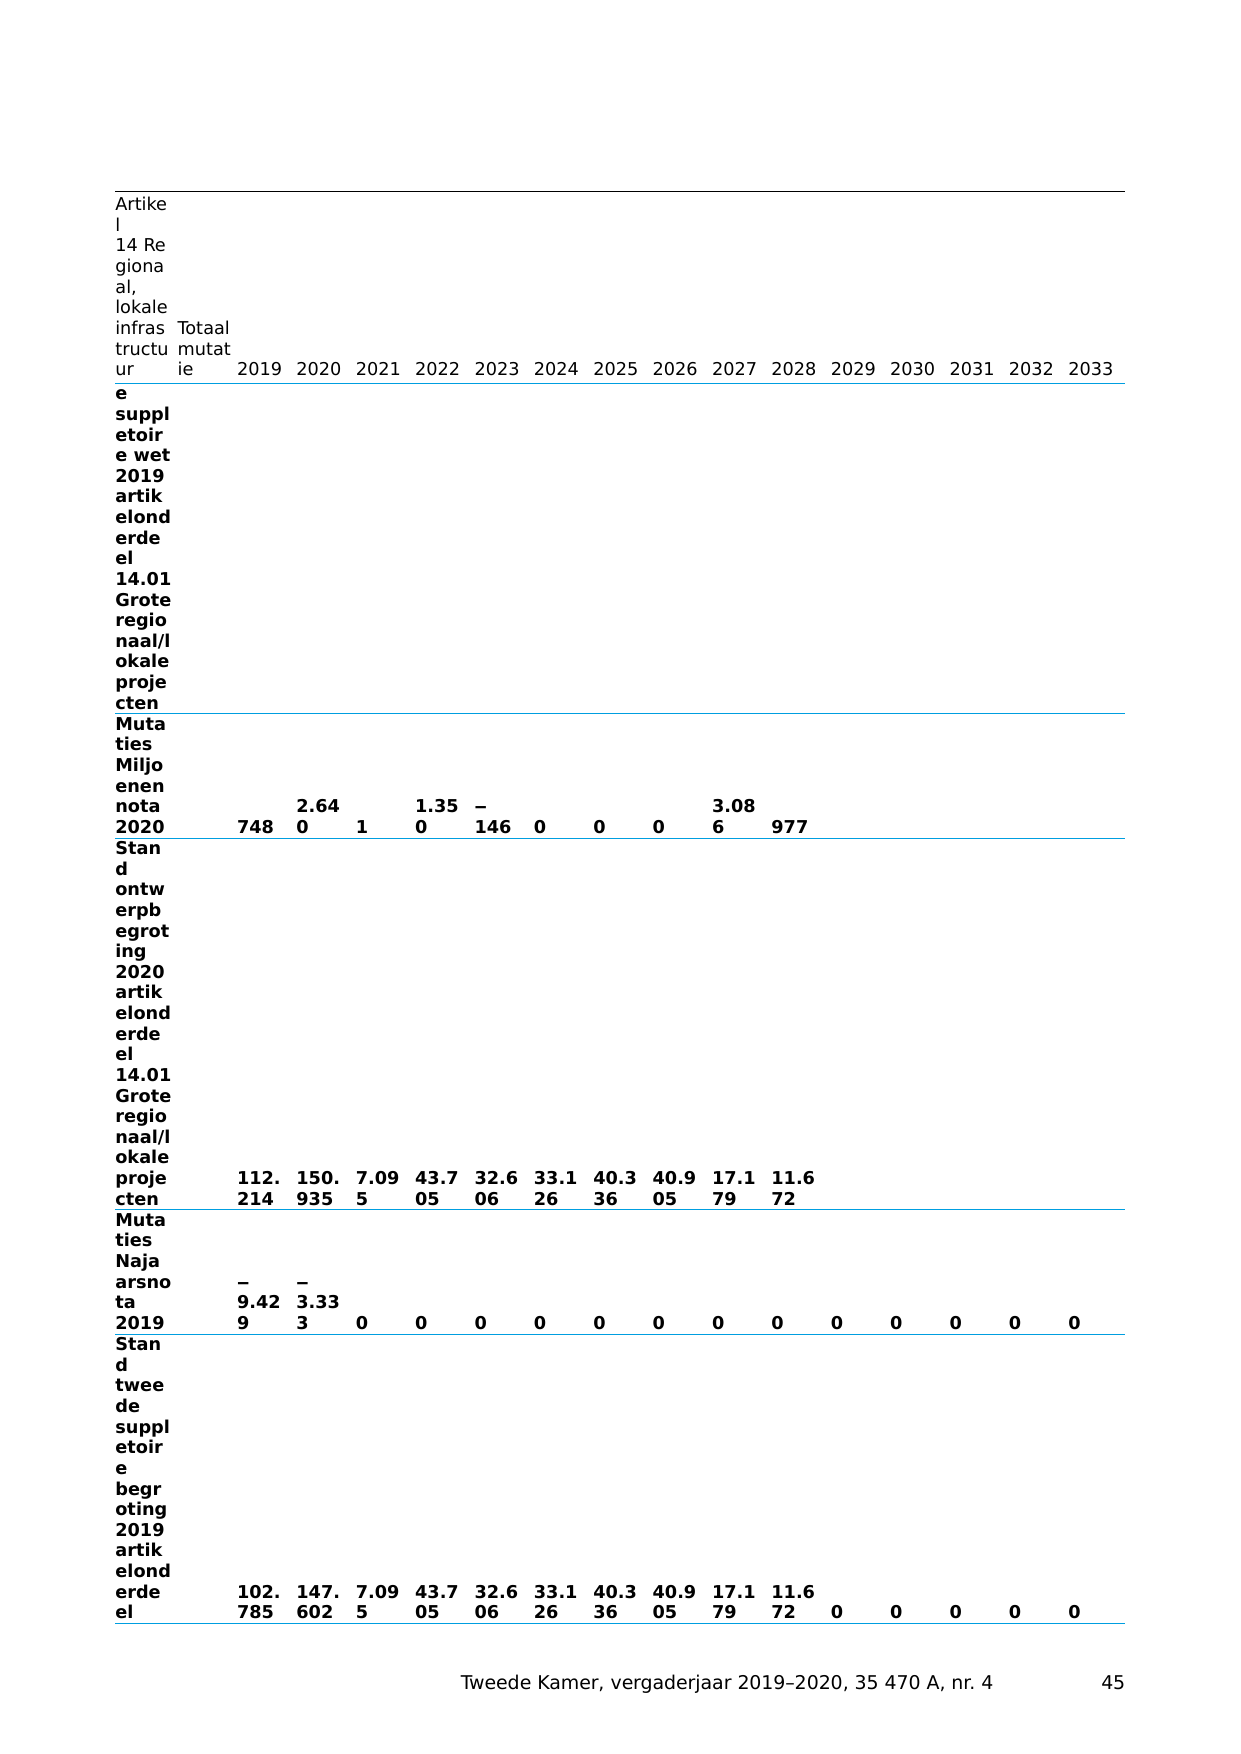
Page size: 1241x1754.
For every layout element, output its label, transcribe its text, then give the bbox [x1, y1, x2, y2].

table_cell [946, 384, 1006, 713]
table_cell 40.905 [650, 839, 709, 1209]
table_cell 150.935 [293, 839, 353, 1209]
table_header 2028 [768, 192, 828, 383]
table_header 2024 [531, 192, 590, 383]
table_cell [353, 384, 412, 713]
table_cell [471, 384, 531, 713]
table_cell 0 [946, 1210, 1006, 1333]
table_cell [531, 384, 590, 713]
table_header 2023 [471, 192, 531, 383]
table_cell 0 [412, 1210, 471, 1333]
table_cell [1006, 714, 1065, 837]
table_cell 0 [1006, 1335, 1065, 1623]
table_cell 7.095 [353, 1335, 412, 1623]
table_cell 0 [590, 1210, 649, 1333]
table_cell 33.126 [531, 839, 590, 1209]
table_cell [1065, 839, 1125, 1209]
table_header 2032 [1006, 192, 1065, 383]
table_cell [887, 384, 946, 713]
table_cell [175, 1335, 234, 1623]
table_cell 1 [353, 714, 412, 837]
table_cell [1006, 839, 1065, 1209]
table_cell 7.095 [353, 839, 412, 1209]
table_cell 0 [650, 714, 709, 837]
table_cell 0 [828, 1210, 887, 1333]
table_cell [709, 384, 768, 713]
table_cell 1.350 [412, 714, 471, 837]
table_cell [293, 384, 353, 713]
table_cell ‒ 3.333 [293, 1210, 353, 1333]
table_header 2025 [590, 192, 649, 383]
table_cell 43.705 [412, 839, 471, 1209]
table_cell 0 [887, 1210, 946, 1333]
table_cell Mutaties Miljoenennota 2020 [115, 714, 174, 837]
table_cell 0 [531, 1210, 590, 1333]
table_cell 0 [471, 1210, 531, 1333]
table_header Artikel 14 Regionaal, lokale infrastructuur [115, 192, 174, 383]
table_cell 0 [590, 714, 649, 837]
table_cell 0 [946, 1335, 1006, 1623]
table_cell [234, 384, 293, 713]
table_header 2026 [650, 192, 709, 383]
table_cell [828, 384, 887, 713]
table_cell 11.672 [768, 839, 828, 1209]
table_cell Mutaties Najaarsnota 2019 [115, 1210, 174, 1333]
table_cell [887, 839, 946, 1209]
table_cell [828, 839, 887, 1209]
table_cell 977 [768, 714, 828, 837]
table_cell [946, 714, 1006, 837]
table_cell 11.672 [768, 1335, 828, 1623]
table_cell 40.336 [590, 839, 649, 1209]
table_cell 0 [1006, 1210, 1065, 1333]
table_header 2030 [887, 192, 946, 383]
table_header 2020 [293, 192, 353, 383]
table_cell 3.086 [709, 714, 768, 837]
table_cell 0 [1065, 1335, 1125, 1623]
table_cell [946, 839, 1006, 1209]
table_cell 43.705 [412, 1335, 471, 1623]
table_cell 17.179 [709, 1335, 768, 1623]
table_cell 102.785 [234, 1335, 293, 1623]
table_cell Stand tweede suppletoire begroting 2019 artikelonderdeel [115, 1335, 174, 1623]
table_cell 748 [234, 714, 293, 837]
table_cell [175, 714, 234, 837]
table_cell 40.336 [590, 1335, 649, 1623]
table_cell 0 [768, 1210, 828, 1333]
table_cell 0 [650, 1210, 709, 1333]
table_cell 2.640 [293, 714, 353, 837]
table_cell 0 [828, 1335, 887, 1623]
table_header 2033 [1065, 192, 1125, 383]
table_cell ‒ 146 [471, 714, 531, 837]
table_cell 112.214 [234, 839, 293, 1209]
table_header Totaal mutatie [175, 192, 234, 383]
table_cell [175, 384, 234, 713]
table_cell [1006, 384, 1065, 713]
table_header 2022 [412, 192, 471, 383]
table_cell 147.602 [293, 1335, 353, 1623]
table_header 2019 [234, 192, 293, 383]
table_header 2021 [353, 192, 412, 383]
table_cell [175, 839, 234, 1209]
table_cell [887, 714, 946, 837]
table_cell [1065, 714, 1125, 837]
table_cell [828, 714, 887, 837]
table_cell 40.905 [650, 1335, 709, 1623]
table_cell 0 [353, 1210, 412, 1333]
table_cell 0 [887, 1335, 946, 1623]
table_cell 32.606 [471, 839, 531, 1209]
table_cell [1065, 384, 1125, 713]
table_header 2031 [946, 192, 1006, 383]
table_cell 0 [709, 1210, 768, 1333]
table_cell 17.179 [709, 839, 768, 1209]
table_cell Stand ontwerpbegroting 2020 artikelonderdeel 14.01 Grote regionaal/lokale projecten [115, 839, 174, 1209]
table_cell 0 [1065, 1210, 1125, 1333]
table_cell [590, 384, 649, 713]
table_cell e suppletoire wet 2019 artikelonderdeel 14.01 Grote regionaal/lokale projecten [115, 384, 174, 713]
table_cell [175, 1210, 234, 1333]
table_cell [650, 384, 709, 713]
table_cell [412, 384, 471, 713]
table_cell 32.606 [471, 1335, 531, 1623]
table_header 2027 [709, 192, 768, 383]
table_header 2029 [828, 192, 887, 383]
table_cell 33.126 [531, 1335, 590, 1623]
table_cell 0 [531, 714, 590, 837]
table_cell [768, 384, 828, 713]
table_cell ‒ 9.429 [234, 1210, 293, 1333]
